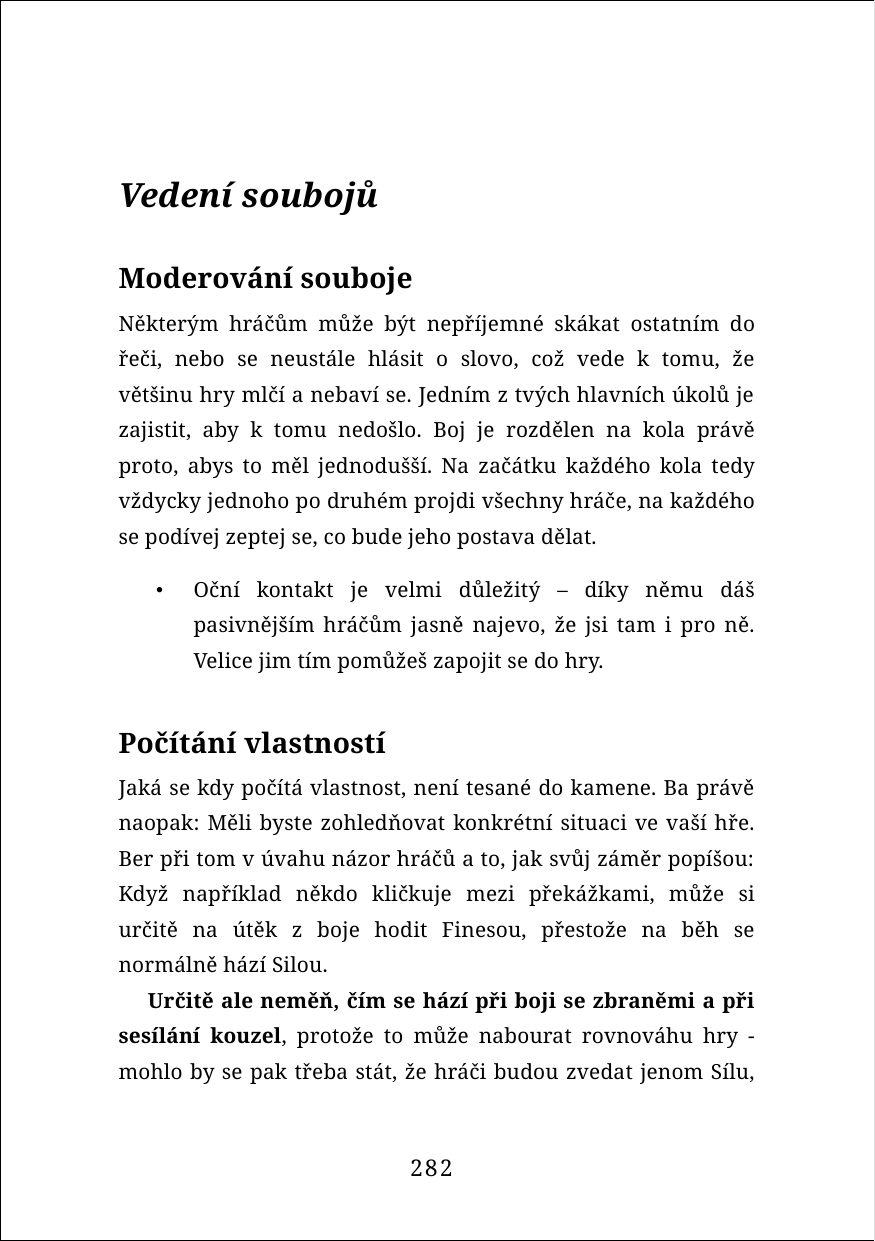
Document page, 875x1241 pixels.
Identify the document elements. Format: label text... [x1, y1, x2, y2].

subtitle Počítání vlastností [118, 723, 756, 761]
text Jaká se kdy počítá vlastnost, není tesané do kamene. Ba právě naopak: Měli byste zohledňovat konkrétní situaci ve vaší hře. Ber při tom v úvahu názor hráčů a to, jak svůj záměr popíšou: Když například někdo kličkuje mezi překážkami, může si určitě na útěk z boje hodit Finesou, přestože na běh se normálně hází Silou. Určitě ale neměň, čím se hází při boji se zbraněmi a při sesílání kouzel, protože to může nabourat rovnováhu hry - mohlo by se pak třeba stát, že hráči budou zvedat jenom Sílu, [118, 773, 756, 1086]
subtitle Moderování souboje [118, 258, 756, 297]
text Některým hráčům může být nepříjemné skákat ostatním do řeči, nebo se neustále hlásit o slovo, což vede k tomu, že většinu hry mlčí a nebaví se. Jedním z tvých hlavních úkolů je zajistit, aby k tomu nedošlo. Boj je rozdělen na kola právě proto, abys to měl jednodušší. Na začátku každého kola tedy vždycky jednoho po druhém projdi všechny hráče, na každého se podívej zeptej se, co bude jeho postava dělat. [118, 309, 756, 550]
subtitle Vedení soubojů [118, 172, 756, 217]
list Oční kontakt je velmi důležitý – díky němu dáš pasivnějším hráčům jasně najevo, že jsi tam i pro ně. Velice jim tím pomůžeš zapojit se do hry. [156, 575, 756, 674]
